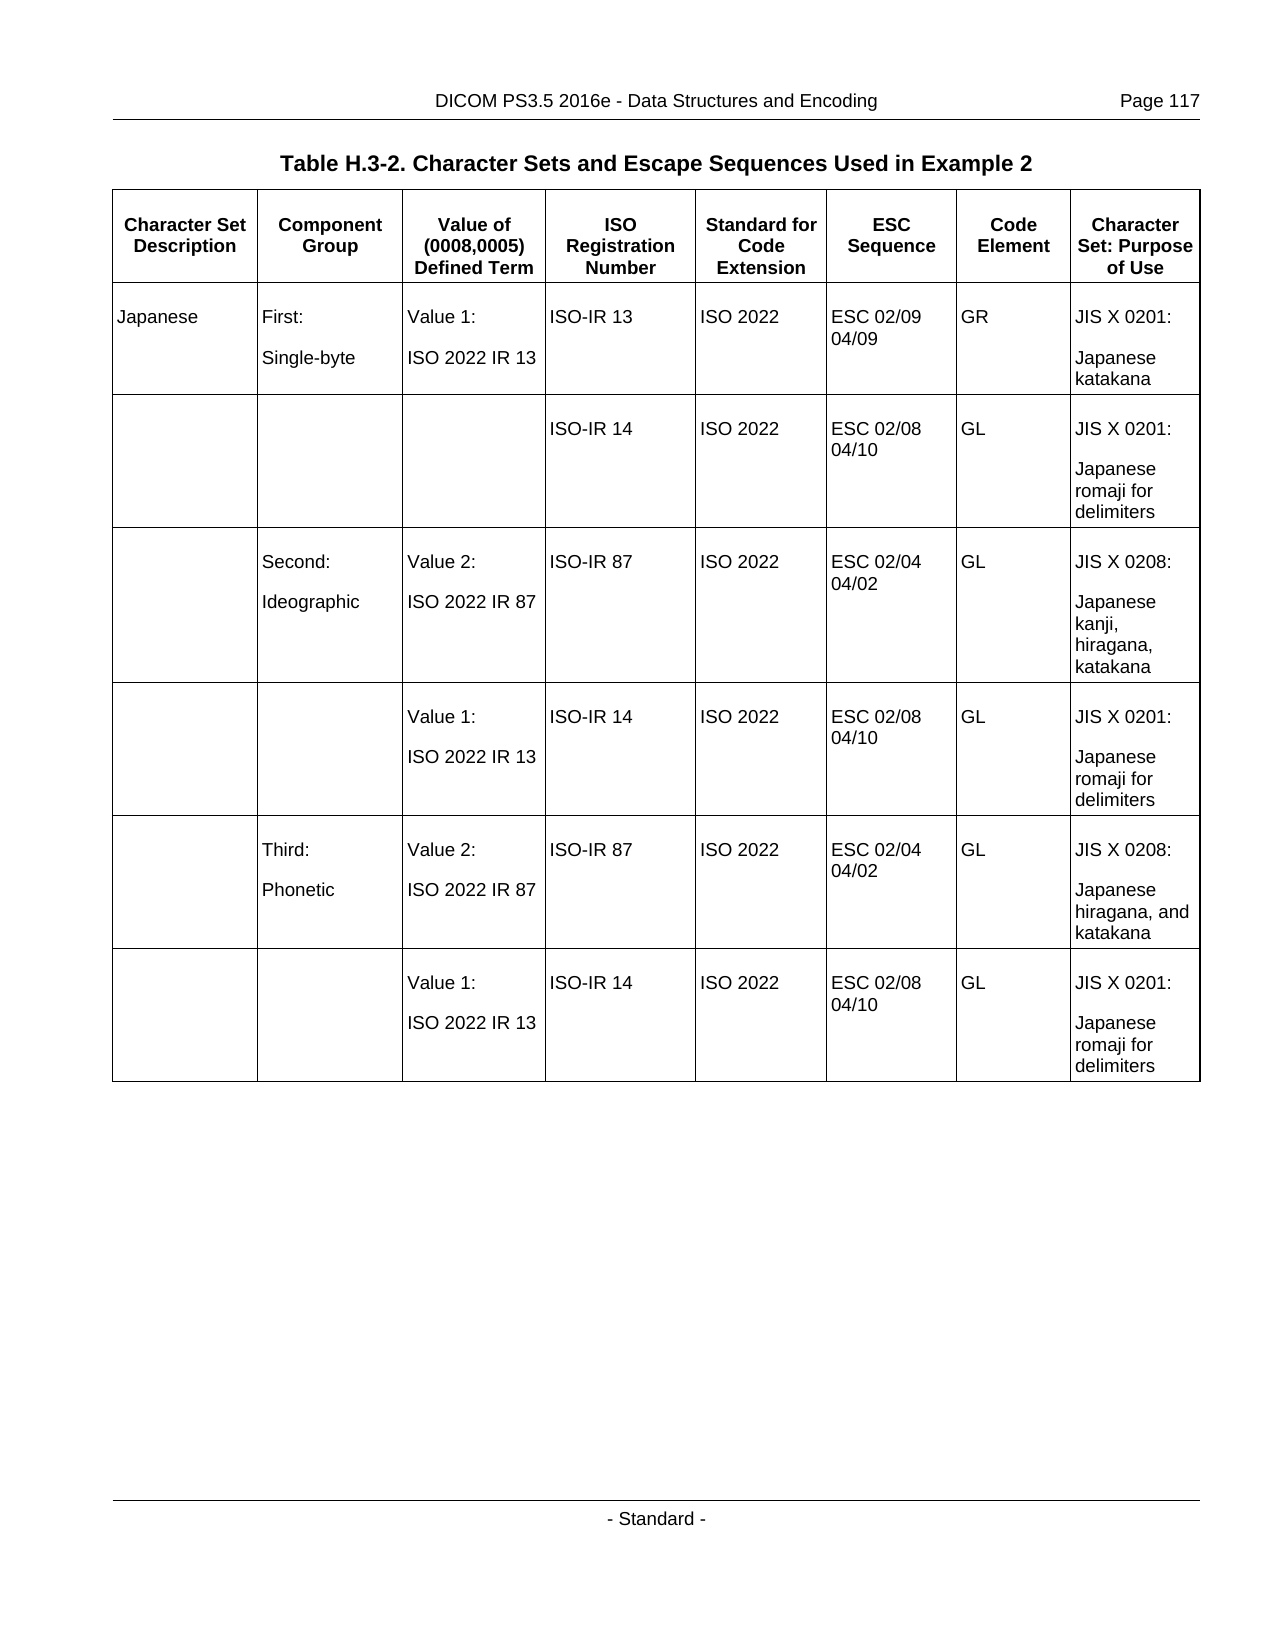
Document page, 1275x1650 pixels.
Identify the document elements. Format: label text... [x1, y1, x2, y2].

table_cell ESC 02/08 04/10 [827, 949, 956, 1081]
table_cell ISO 2022 [696, 528, 826, 682]
table_cell ISO 2022 [696, 283, 826, 394]
table_cell GL [957, 683, 1070, 815]
table_cell ESC 02/08 04/10 [827, 395, 956, 527]
table_cell ISO-IR 14 [546, 949, 695, 1081]
table_cell ISO 2022 [696, 683, 826, 815]
table_header Component Group [258, 190, 402, 282]
table_cell GR [957, 283, 1070, 394]
table_cell JIS X 0201: Japanese romaji for delimiters [1071, 395, 1199, 527]
table_cell Value 1: ISO 2022 IR 13 [403, 683, 545, 815]
table_header ISO Registration Number [546, 190, 695, 282]
table_cell ISO-IR 87 [546, 528, 695, 682]
table_cell ISO-IR 14 [546, 683, 695, 815]
table_cell ISO 2022 [696, 395, 826, 527]
text Table H.3-2. Character Sets and Escape Sequences Used in Example 2 [112, 150, 1200, 176]
table_cell [258, 683, 402, 815]
table_cell Second: Ideographic [258, 528, 402, 682]
table_cell GL [957, 528, 1070, 682]
table_cell ESC 02/08 04/10 [827, 683, 956, 815]
table_cell [258, 395, 402, 527]
table_header Character Set: Purpose of Use [1071, 190, 1199, 282]
table_cell [258, 949, 402, 1081]
table_cell JIS X 0208: Japanese hiragana, and katakana [1071, 816, 1199, 948]
table_cell JIS X 0201: Japanese romaji for delimiters [1071, 949, 1199, 1081]
table_header ESC Sequence [827, 190, 956, 282]
table_cell Value 1: ISO 2022 IR 13 [403, 283, 545, 394]
table_cell Value 2: ISO 2022 IR 87 [403, 528, 545, 682]
table_header Code Element [957, 190, 1070, 282]
table_header Character Set Description [113, 190, 257, 282]
table_cell First: Single-byte [258, 283, 402, 394]
table_cell ESC 02/09 04/09 [827, 283, 956, 394]
table_cell ISO-IR 13 [546, 283, 695, 394]
table_header Standard for Code Extension [696, 190, 826, 282]
table_cell [113, 816, 257, 948]
table_cell JIS X 0208: Japanese kanji, hiragana, katakana [1071, 528, 1199, 682]
table_cell [113, 949, 257, 1081]
table_header Value of (0008,0005) Defined Term [403, 190, 545, 282]
table_cell ISO 2022 [696, 949, 826, 1081]
table_cell JIS X 0201: Japanese romaji for delimiters [1071, 683, 1199, 815]
table_cell GL [957, 949, 1070, 1081]
table_cell Japanese [113, 283, 257, 394]
table_cell ESC 02/04 04/02 [827, 528, 956, 682]
table_cell [113, 528, 257, 682]
table_cell ISO-IR 14 [546, 395, 695, 527]
table_cell Third: Phonetic [258, 816, 402, 948]
table_cell ISO 2022 [696, 816, 826, 948]
table_cell GL [957, 816, 1070, 948]
table_cell Value 2: ISO 2022 IR 87 [403, 816, 545, 948]
table_cell Value 1: ISO 2022 IR 13 [403, 949, 545, 1081]
table_cell ISO-IR 87 [546, 816, 695, 948]
table_cell ESC 02/04 04/02 [827, 816, 956, 948]
table_cell [113, 683, 257, 815]
table_cell [113, 395, 257, 527]
table_cell GL [957, 395, 1070, 527]
table_cell [403, 395, 545, 527]
table_cell JIS X 0201: Japanese katakana [1071, 283, 1199, 394]
